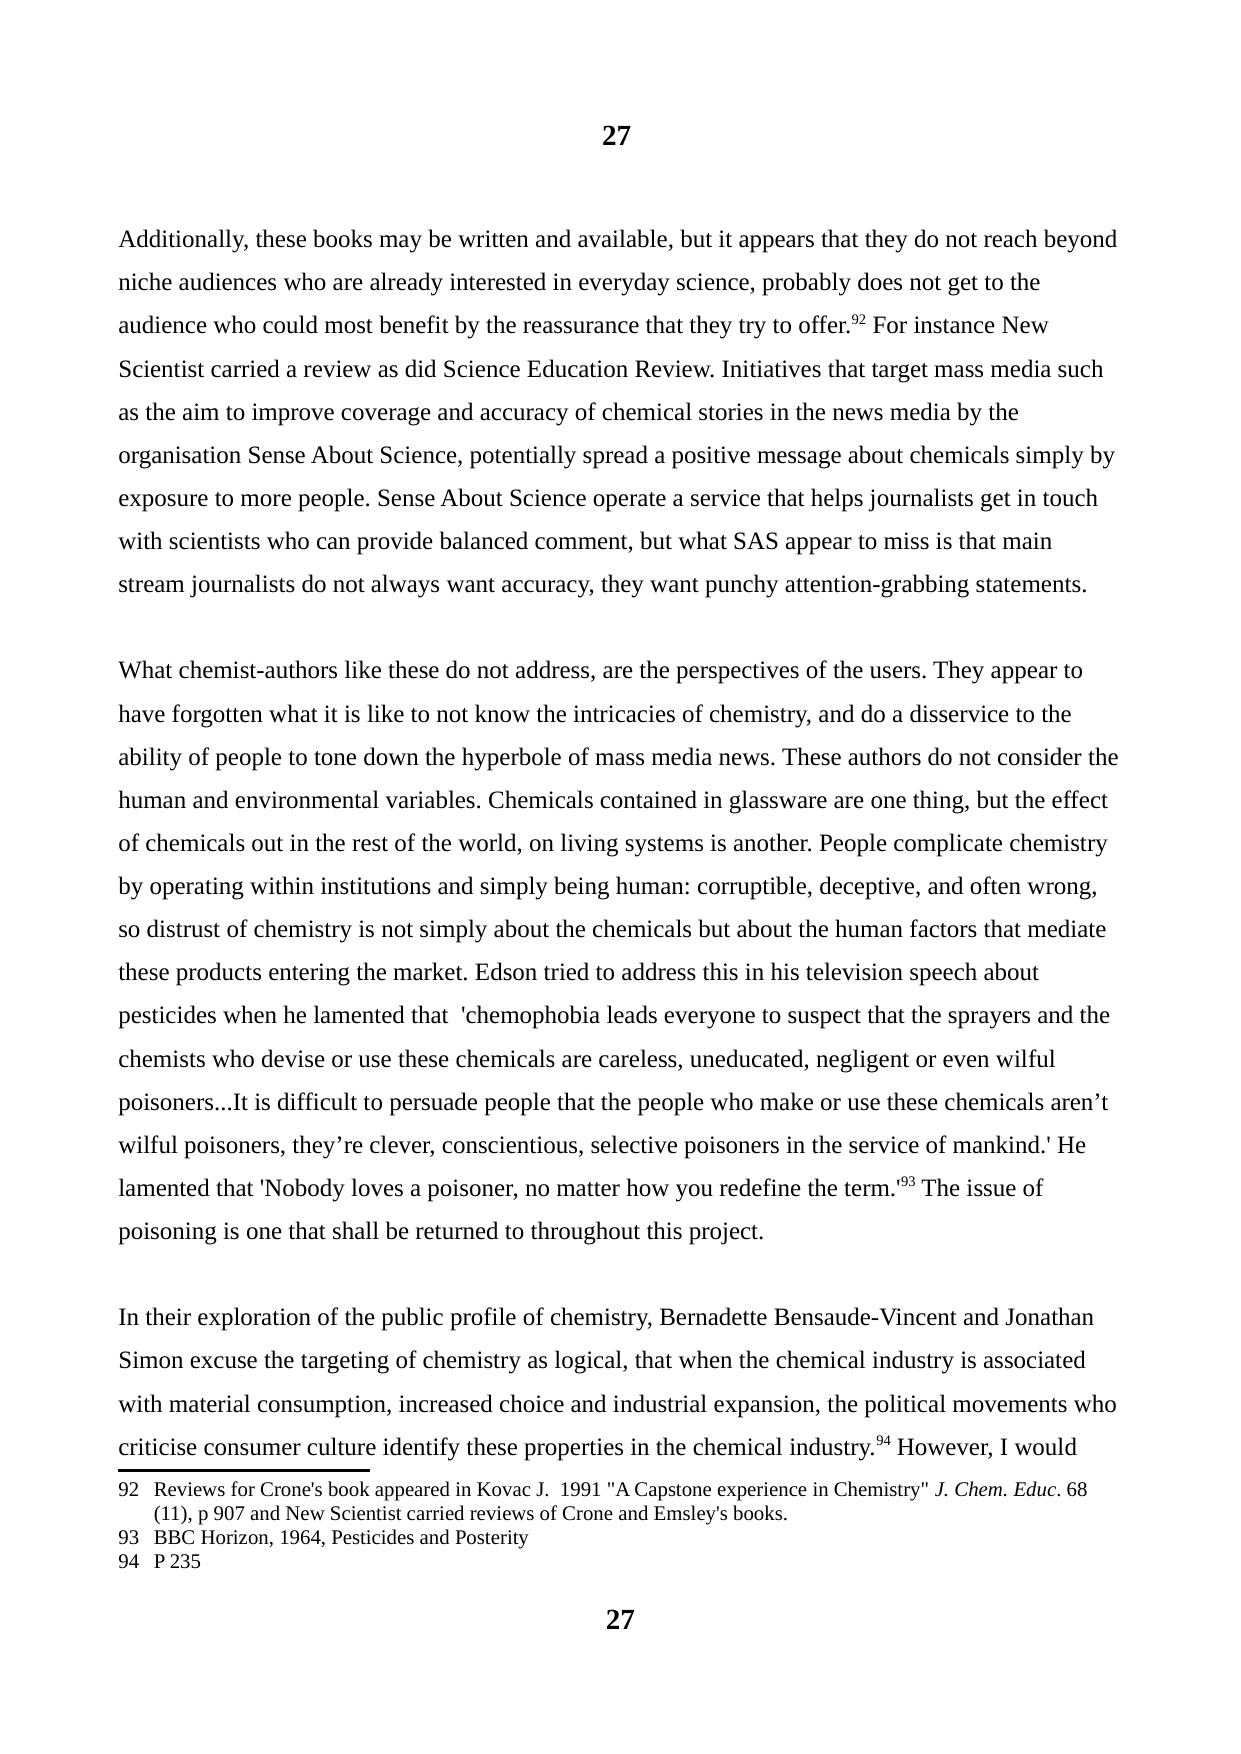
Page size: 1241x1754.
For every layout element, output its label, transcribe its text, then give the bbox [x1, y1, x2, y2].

text Additionally, these books may be written and available, but it appears that they do not reach beyond niche audiences who are already interested in everyday science, probably does not get to the audience who could most benefit by the reassurance that they try to offer. For instance New Scientist carried a review as did Science Education Review. Initiatives that target mass media such as the aim to improve coverage and accuracy of chemical stories in the news media by the organisation Sense About Science, potentially spread a positive message about chemicals simply by exposure to more people. Sense About Science operate a service that helps journalists get in touch with scientists who can provide balanced comment, but what SAS appear to miss is that main stream journalists do not always want accuracy, they want punchy attention-grabbing statements. [118, 224, 1122, 598]
text Reviews for Crone's book appeared in Kovac J. 1991 "A Capstone experience in Chemistry" J. Chem. Educ. 68 (11), p 907 and New Scientist carried reviews of Crone and Emsley's books. [118, 1477, 1122, 1525]
text What chemist-authors like these do not address, are the perspectives of the users. They appear to have forgotten what it is like to not know the intricacies of chemistry, and do a disservice to the ability of people to tone down the hyperbole of mass media news. These authors do not consider the human and environmental variables. Chemicals contained in glassware are one thing, but the effect of chemicals out in the rest of the world, on living systems is another. People complicate chemistry by operating within institutions and simply being human: corruptible, deceptive, and often wrong, so distrust of chemistry is not simply about the chemicals but about the human factors that mediate these products entering the market. Edson tried to address this in his television speech about pesticides when he lamented that 'chemophobia leads everyone to suspect that the sprayers and the chemists who devise or use these chemicals are careless, uneducated, negligent or even wilful poisoners...It is difficult to persuade people that the people who make or use these chemicals aren’t wilful poisoners, they’re clever, conscientious, selective poisoners in the service of mankind.' He lamented that 'Nobody loves a poisoner, no matter how you redefine the term.' The issue of poisoning is one that shall be returned to throughout this project. [118, 656, 1122, 1245]
text BBC Horizon, 1964, Pesticides and Posterity [118, 1525, 1122, 1549]
text P 235 [118, 1549, 1122, 1573]
text In their exploration of the public profile of chemistry, Bernadette Bensaude-Vincent and Jonathan Simon excuse the targeting of chemistry as logical, that when the chemical industry is associated with material consumption, increased choice and industrial expansion, the political movements who criticise consumer culture identify these properties in the chemical industry. However, I would [118, 1302, 1122, 1461]
